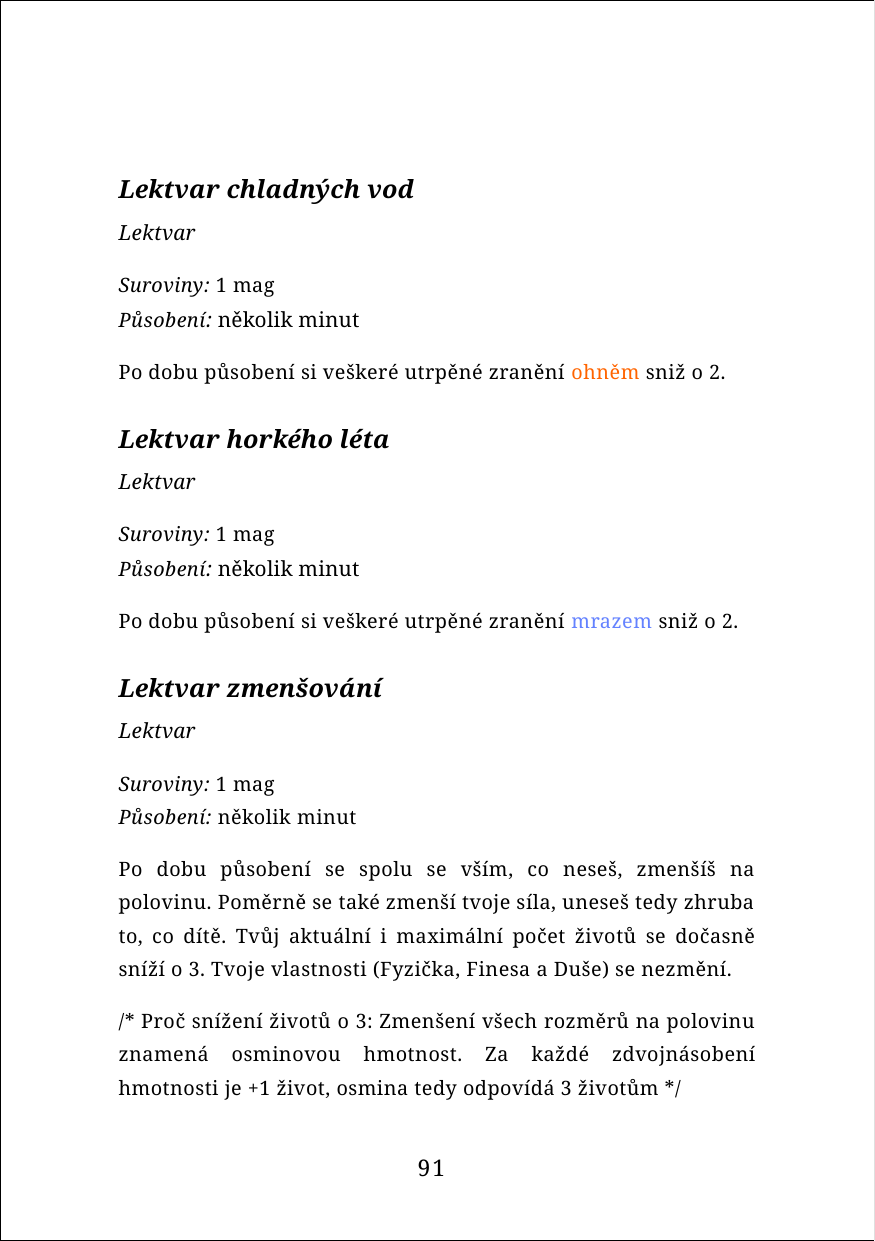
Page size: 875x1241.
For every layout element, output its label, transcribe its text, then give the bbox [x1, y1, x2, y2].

text Lektvar [118, 218, 756, 246]
text Po dobu působení si veškeré utrpěné zranění mrazem sniž o 2. [118, 608, 756, 634]
text Po dobu působení si veškeré utrpěné zranění ohněm sniž o 2. [118, 358, 756, 385]
text Suroviny: 1 mag Působení: několik minut [118, 271, 756, 333]
text /* Proč snížení životů o 3: Zmenšení všech rozměrů na polovinu znamená osminovou hmotnost. Za každé zdvojnásobení hmotnosti je +1 život, osmina tedy odpovídá 3 životům */ [118, 1007, 756, 1101]
subtitle Lektvar zmenšování [118, 671, 756, 705]
text Suroviny: 1 mag Působení: několik minut [118, 520, 756, 583]
subtitle Lektvar chladných vod [118, 172, 756, 206]
text Lektvar [118, 717, 756, 745]
text Po dobu působení se spolu se vším, co neseš, zmenšíš na polovinu. Poměrně se také zmenší tvoje síla, uneseš tedy zhruba to, co dítě. Tvůj aktuální i maximální počet životů se dočasně sníží o 3. Tvoje vlastnosti (Fyzička, Finesa a Duše) se nezmění. [118, 855, 756, 983]
text Suroviny: 1 mag Působení: několik minut [118, 770, 756, 830]
text Lektvar [118, 467, 756, 496]
subtitle Lektvar horkého léta [118, 421, 756, 455]
